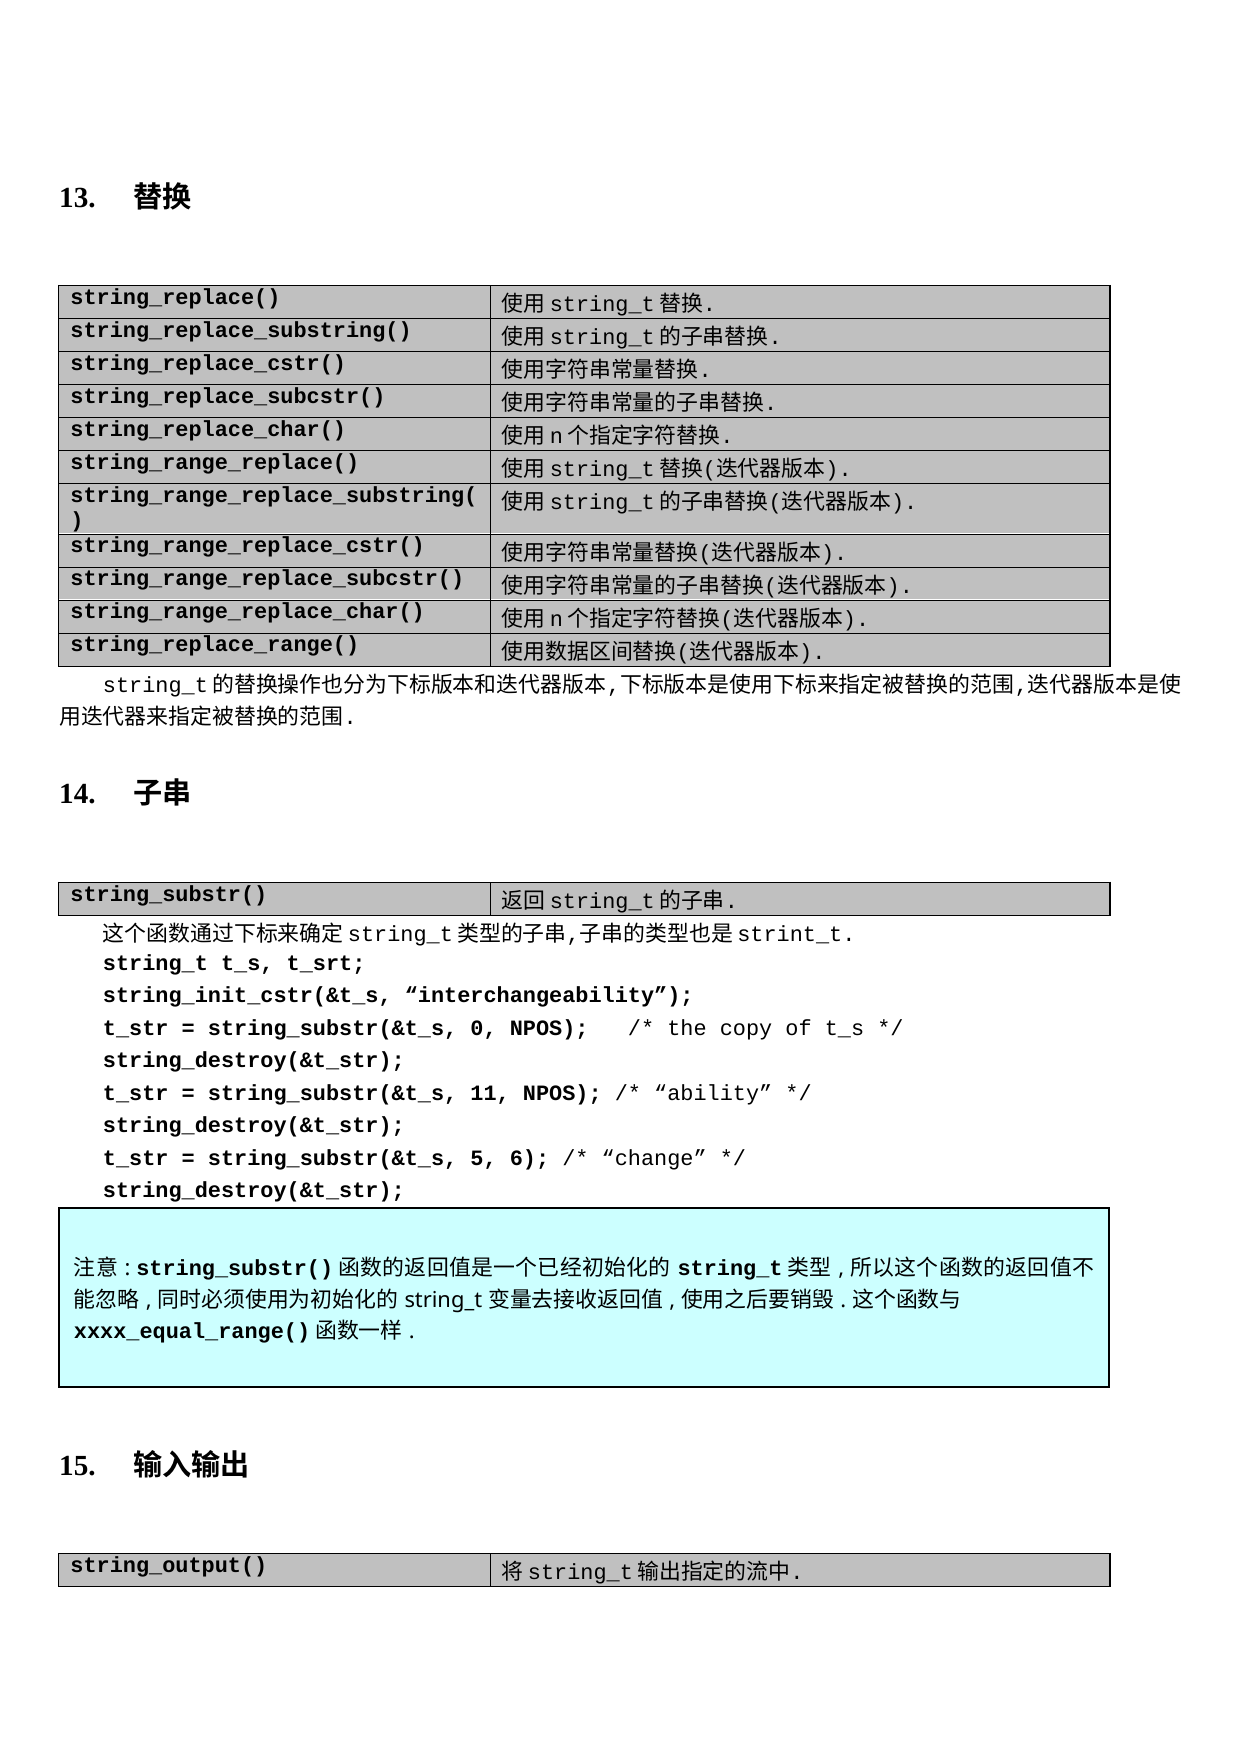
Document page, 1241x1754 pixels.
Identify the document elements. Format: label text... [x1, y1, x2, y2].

table_cell string_range_replace() [59, 451, 490, 483]
table_cell 使用string_t替换(迭代器版本). [491, 451, 1109, 483]
text t_str = string_substr(&t_s, 5, 6); /* “change” */ [59, 1143, 1181, 1176]
table_cell string_range_replace_cstr() [59, 535, 490, 567]
table_cell string_replace_char() [59, 418, 490, 450]
text string_init_cstr(&t_s, “interchangeability”); [59, 981, 1181, 1013]
table_header 将string_t输出指定的流中. [491, 1554, 1109, 1586]
table_cell string_replace_range() [59, 634, 490, 666]
table_cell 使用n个指定字符替换(迭代器版本). [491, 601, 1109, 633]
table_header 返回string_t的子串. [491, 883, 1109, 915]
table_header string_replace() [59, 286, 490, 318]
table_cell string_replace_substring() [59, 319, 490, 351]
table_cell string_replace_subcstr() [59, 385, 490, 417]
table_cell 使用字符串常量替换(迭代器版本). [491, 535, 1109, 567]
text string_destroy(&t_str); [59, 1176, 1181, 1208]
table_cell 使用字符串常量的子串替换(迭代器版本). [491, 568, 1109, 599]
table_cell string_range_replace_substring() [59, 484, 490, 533]
subtitle 子串 [59, 759, 1181, 824]
table_cell string_range_replace_subcstr() [59, 568, 490, 599]
table_cell 使用string_t的子串替换. [491, 319, 1109, 351]
table_cell 使用string_t的子串替换(迭代器版本). [491, 484, 1109, 533]
table_cell 使用字符串常量替换. [491, 352, 1109, 384]
table_header string_output() [59, 1554, 490, 1586]
text string_t t_s, t_srt; [59, 948, 1181, 981]
table_cell string_range_replace_char() [59, 601, 490, 633]
subtitle 替换 [59, 162, 1181, 227]
table_header 使用string_t替换. [491, 286, 1109, 318]
text t_str = string_substr(&t_s, 0, NPOS); /* the copy of t_s */ [59, 1013, 1181, 1046]
text string_destroy(&t_str); [59, 1046, 1181, 1078]
text 这个函数通过下标来确定string_t类型的子串,子串的类型也是strint_t. [59, 916, 1181, 948]
table_cell string_replace_cstr() [59, 352, 490, 384]
text t_str = string_substr(&t_s, 11, NPOS); /* “ability” */ [59, 1078, 1181, 1111]
text string_destroy(&t_str); [59, 1111, 1181, 1143]
table_cell 使用数据区间替换(迭代器版本). [491, 634, 1109, 666]
table_cell 使用n个指定字符替换. [491, 418, 1109, 450]
table_header string_substr() [59, 883, 490, 915]
text string_t的替换操作也分为下标版本和迭代器版本,下标版本是使用下标来指定被替换的范围,迭代器版本是使用迭代器来指定被替换的范围. [59, 667, 1181, 732]
subtitle 输入输出 [59, 1430, 1181, 1495]
table_cell 使用字符串常量的子串替换. [491, 385, 1109, 417]
